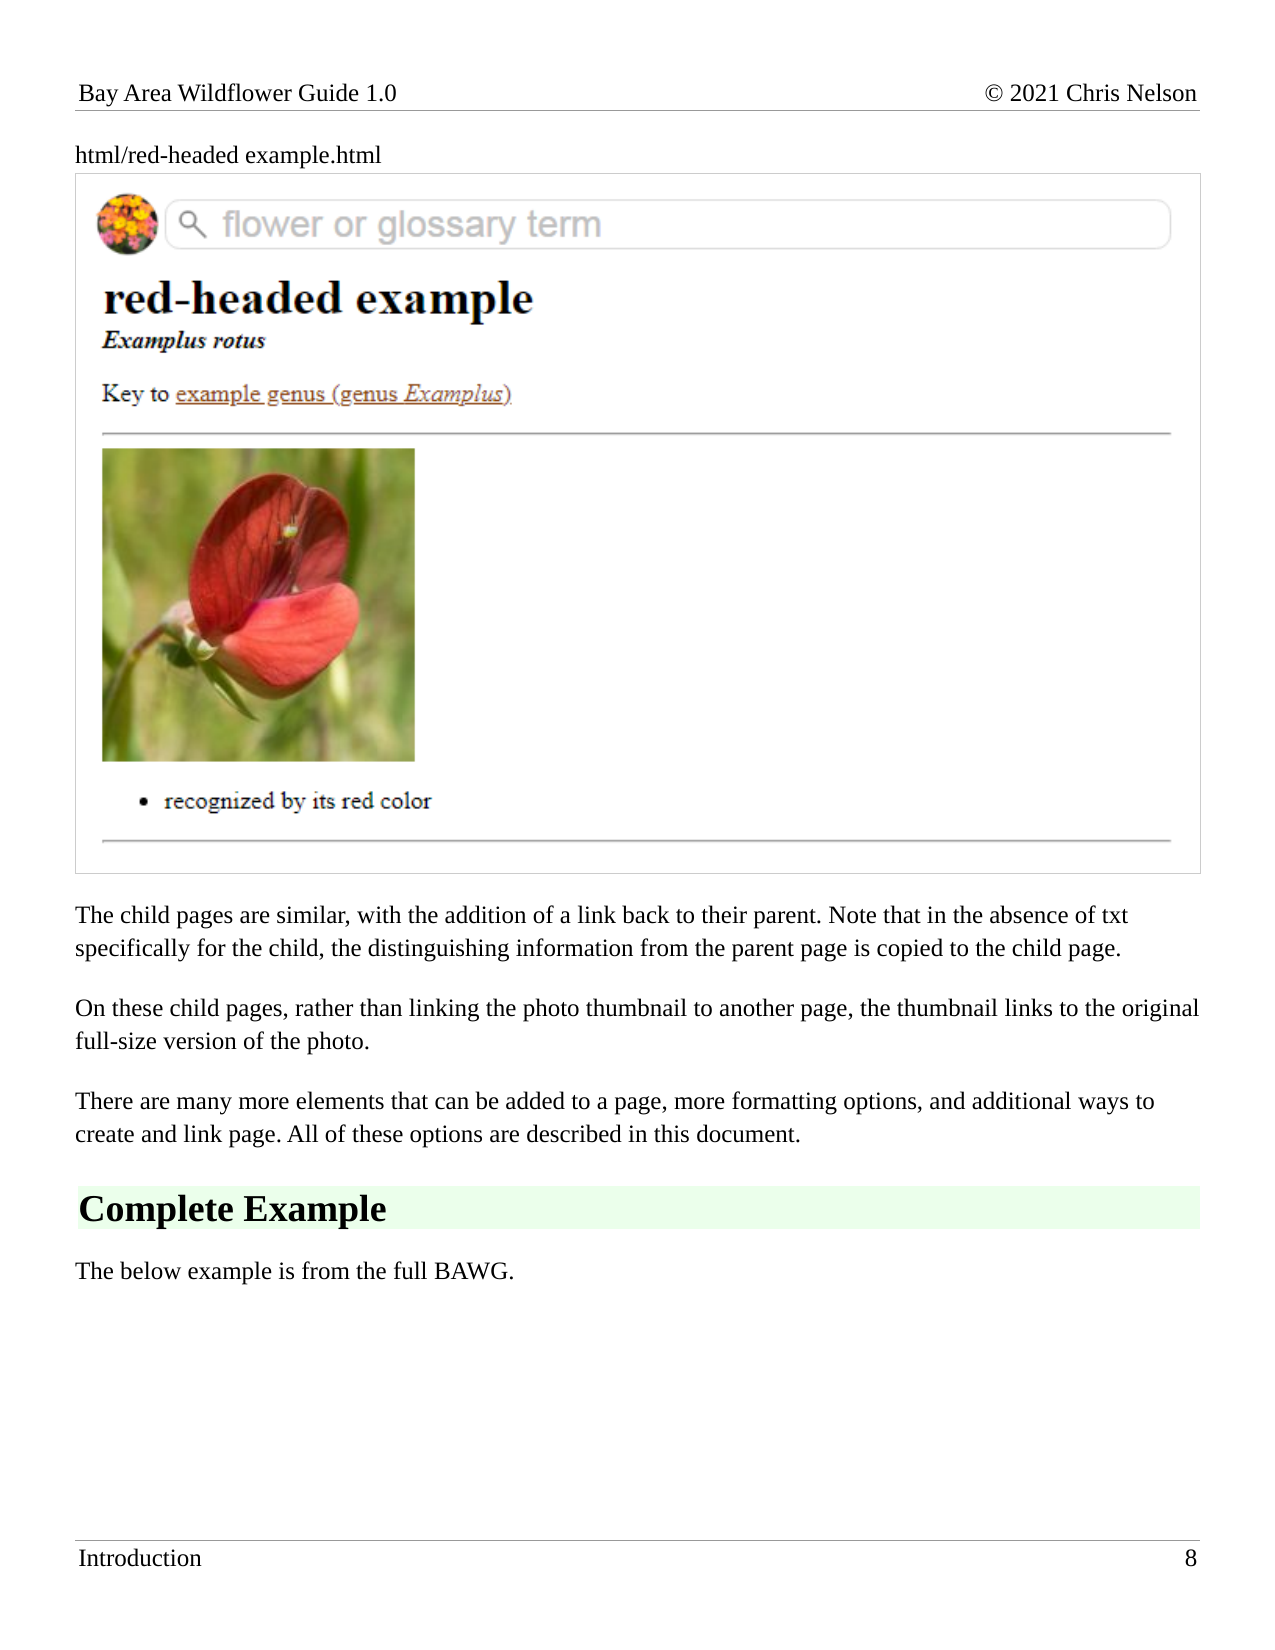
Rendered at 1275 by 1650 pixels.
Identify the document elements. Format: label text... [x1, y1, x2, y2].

text The child pages are similar, with the addition of a link back to their parent. Note that in the absence of txt specifically for the child, the distinguishing information from the parent page is copied to the child page. [75, 900, 1200, 962]
picture [90, 188, 1184, 859]
text The below example is from the full BAWG. [75, 1256, 1200, 1285]
text There are many more elements that can be added to a page, more formatting options, and additional ways to create and link page. All of these options are described in this document. [75, 1086, 1200, 1148]
text On these child pages, rather than linking the photo thumbnail to another page, the thumbnail links to the original full-size version of the photo. [75, 993, 1200, 1055]
subtitle Complete Example [78, 1186, 1200, 1229]
text html/red-headed example.html [75, 140, 1200, 169]
